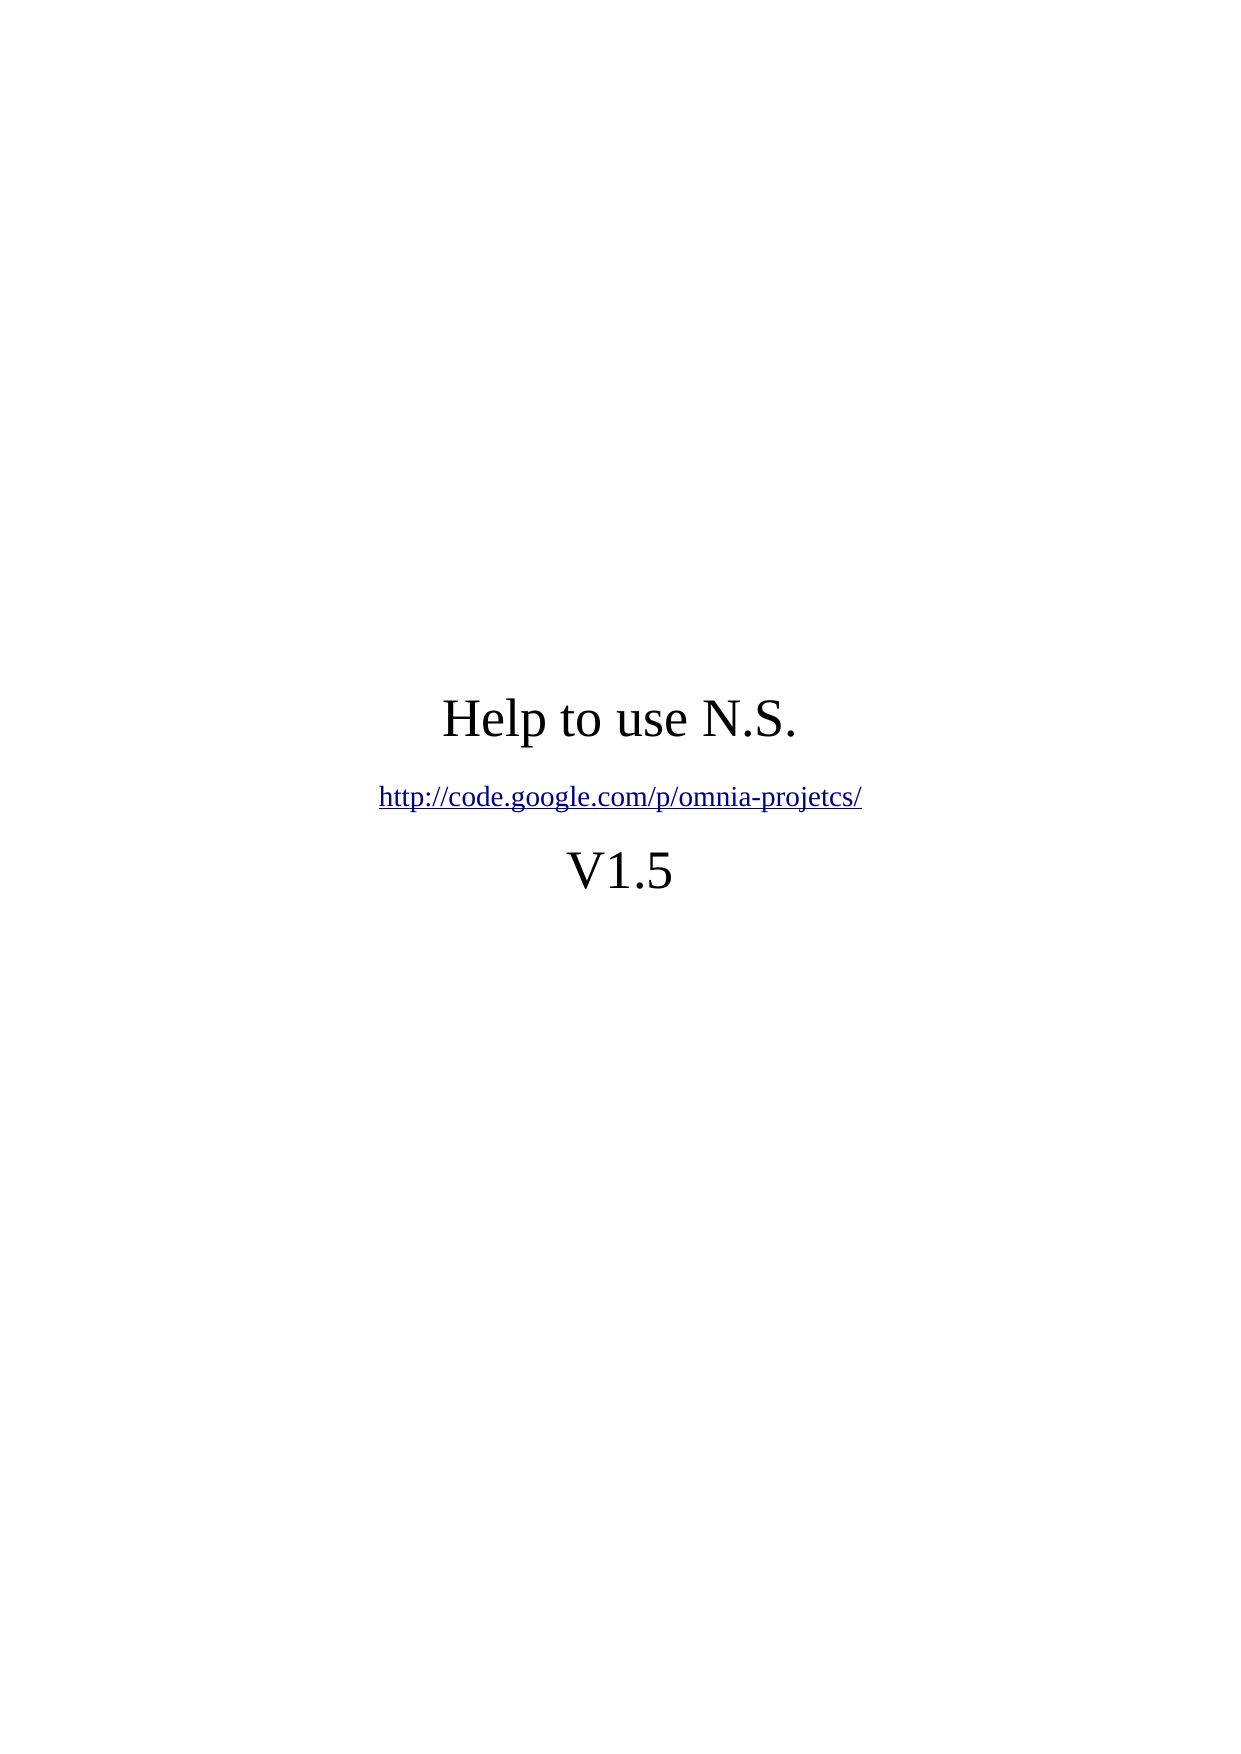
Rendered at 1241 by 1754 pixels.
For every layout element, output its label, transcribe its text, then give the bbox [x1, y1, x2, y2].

text V1.5 [148, 838, 1093, 900]
text Help to use N.S. [148, 686, 1093, 748]
text http://code.google.com/p/omnia-projetcs/ [148, 779, 1093, 812]
